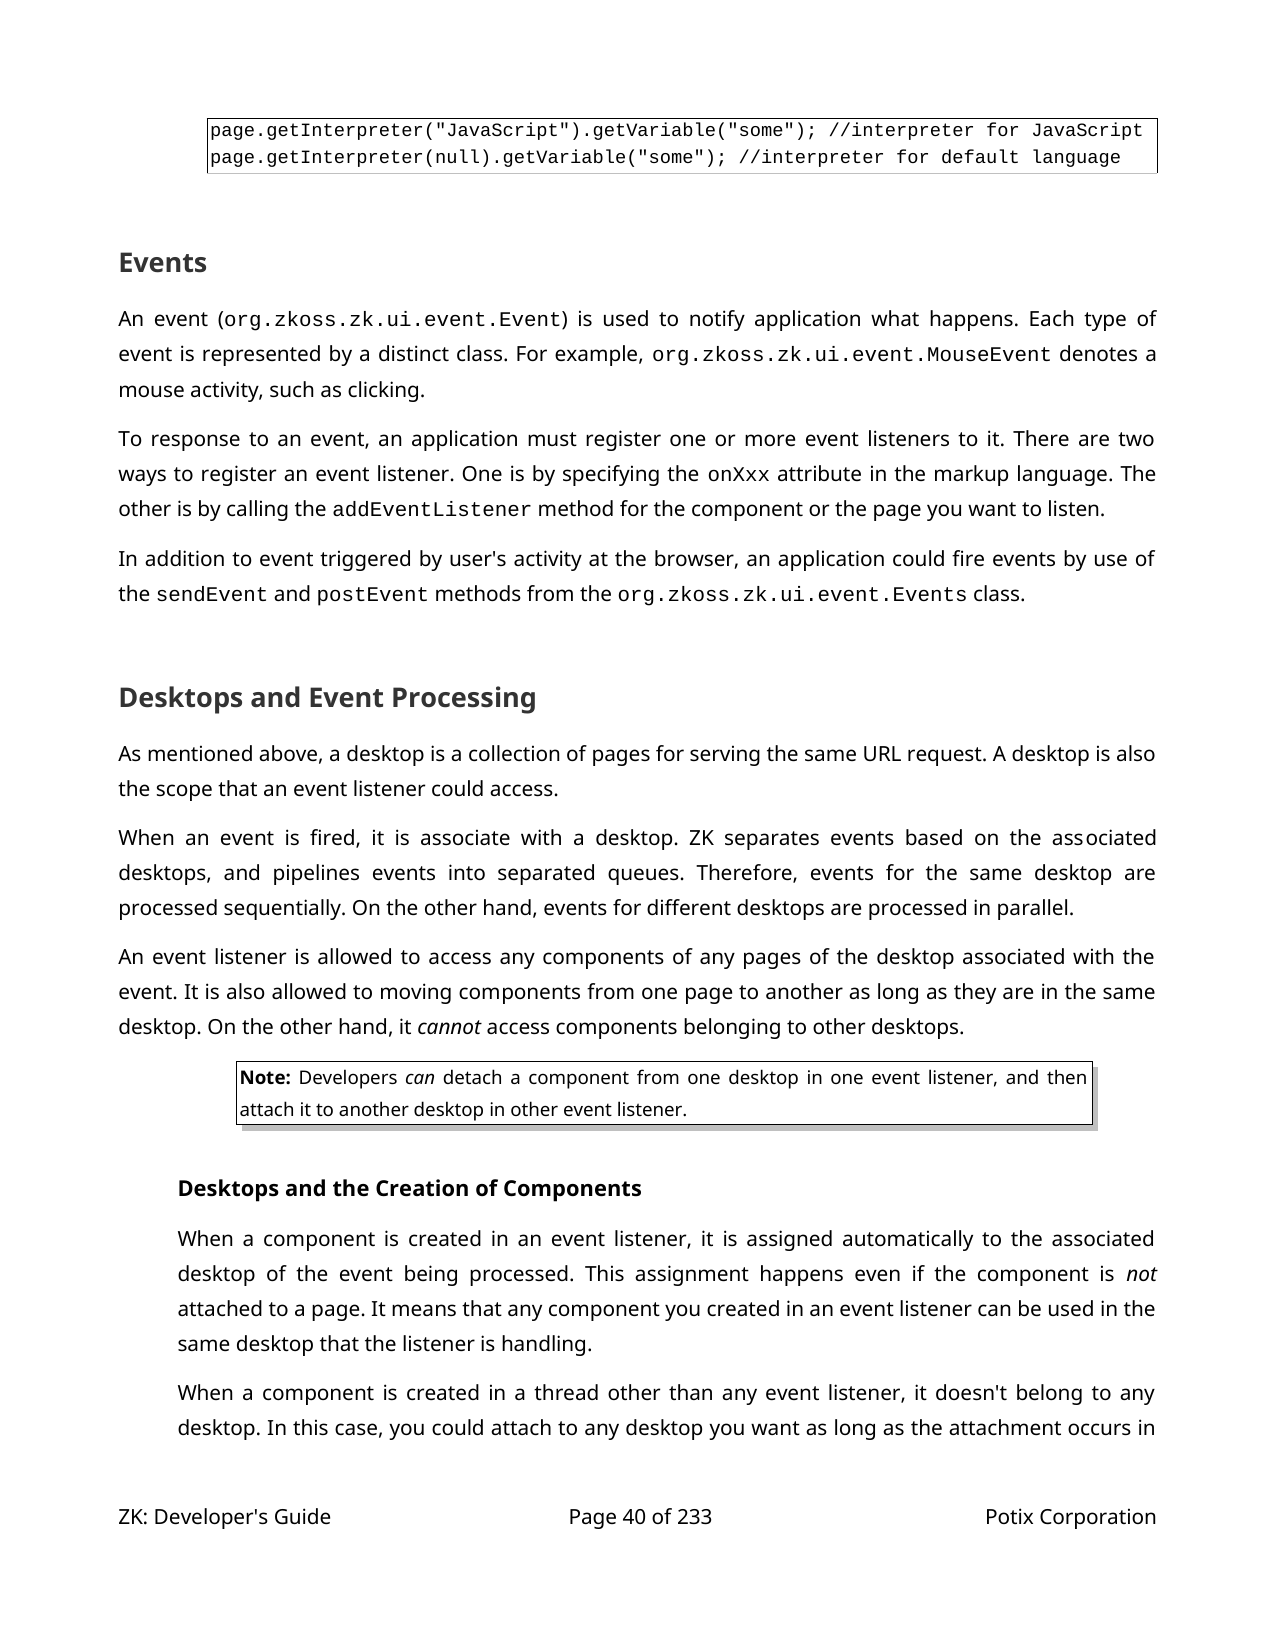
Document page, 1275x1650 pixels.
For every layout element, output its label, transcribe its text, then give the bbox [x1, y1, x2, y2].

text Note: Developers can detach a component from one desktop in one event listener, and then attach it to another desktop in other event listener. [237, 1062, 1092, 1124]
text An event listener is allowed to access any components of any pages of the desktop associated with the event. It is also allowed to moving components from one page to another as long as they are in the same desktop. On the other hand, it cannot access components belonging to other desktops. [118, 942, 1157, 1041]
subtitle Desktops and Event Processing [118, 678, 1157, 715]
subtitle Events [118, 243, 1157, 280]
text When a component is created in a thread other than any event listener, it doesn't belong to any desktop. In this case, you could attach to any desktop you want as long as the attachment occurs in [177, 1378, 1157, 1442]
text As mentioned above, a desktop is a collection of pages for serving the same URL request. A desktop is also the scope that an event listener could access. [118, 739, 1157, 802]
text page.getInterpreter("JavaScript").getVariable("some"); //interpreter for JavaScript [208, 119, 1157, 142]
text An event (org.zkoss.zk.ui.event.Event) is used to notify application what happens. Each type of event is represented by a distinct class. For example, org.zkoss.zk.ui.event.MouseEvent denotes a mouse activity, such as clicking. [118, 304, 1157, 403]
text When an event is fired, it is associate with a desktop. ZK separates events based on the associated desktops, and pipelines events into separated queues. Therefore, events for the same desktop are processed sequentially. On the other hand, events for different desktops are processed in parallel. [118, 823, 1157, 921]
subtitle Desktops and the Creation of Components [177, 1173, 1157, 1203]
text When a component is created in an event listener, it is assigned automatically to the associated desktop of the event being processed. This assignment happens even if the component is not attached to a page. It means that any component you created in an event listener can be used in the same desktop that the listener is handling. [177, 1224, 1157, 1358]
text In addition to event triggered by user's activity at the browser, an application could fire events by use of the sendEvent and postEvent methods from the org.zkoss.zk.ui.event.Events class. [118, 544, 1157, 607]
text To response to an event, an application must register one or more event listeners to it. There are two ways to register an event listener. One is by specifying the onXxx attribute in the markup language. The other is by calling the addEventListener method for the component or the page you want to listen. [118, 424, 1157, 523]
text page.getInterpreter(null).getVariable("some"); //interpreter for default language [208, 145, 1157, 173]
